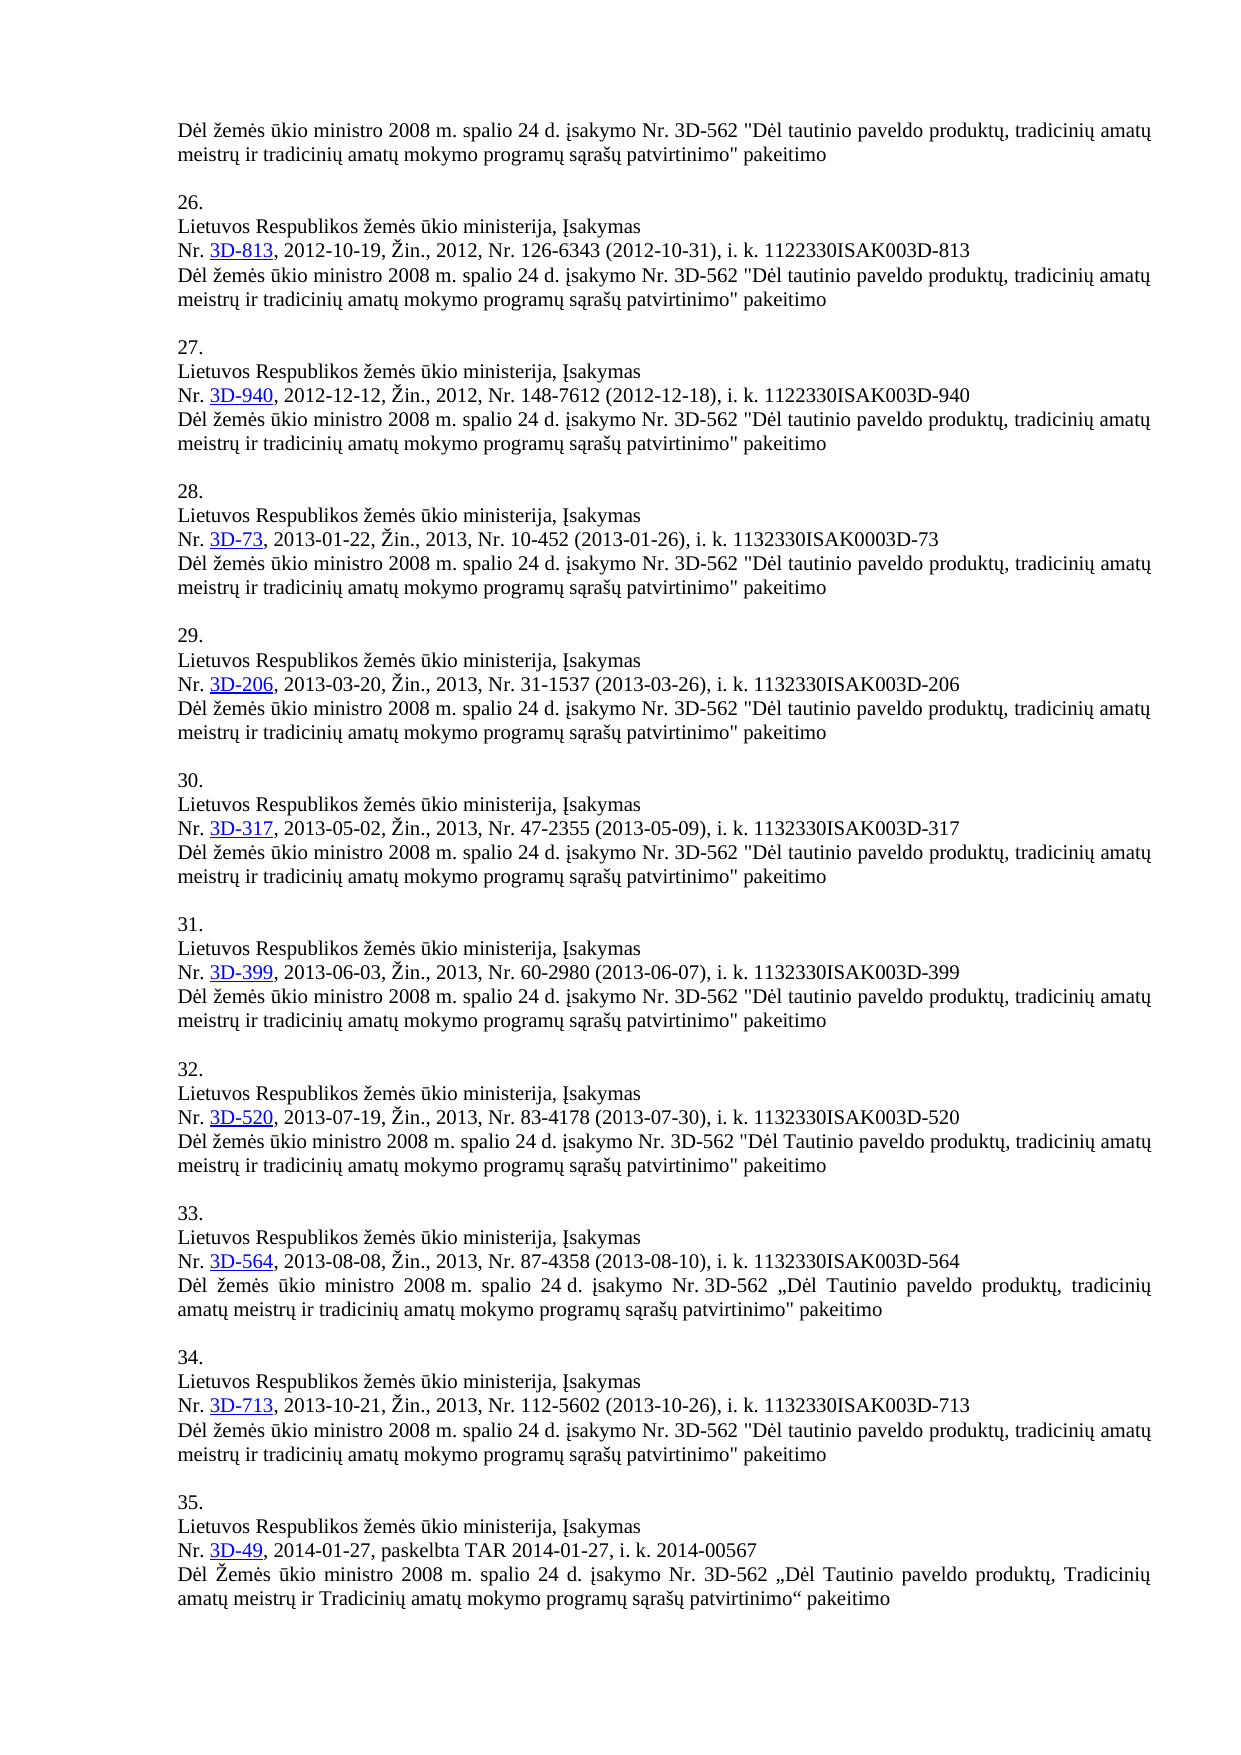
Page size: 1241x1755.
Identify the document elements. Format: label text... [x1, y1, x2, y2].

text 29. [177, 623, 1152, 647]
text Lietuvos Respublikos žemės ūkio ministerija, Įsakymas [177, 1369, 1152, 1393]
text Dėl žemės ūkio ministro 2008 m. spalio 24 d. įsakymo Nr. 3D-562 "Dėl tautinio paveldo produktų, tradicinių amatų meistrų ir tradicinių amatų mokymo programų sąrašų patvirtinimo" pakeitimo [177, 984, 1152, 1032]
text Dėl žemės ūkio ministro 2008 m. spalio 24 d. įsakymo Nr. 3D-562 "Dėl tautinio paveldo produktų, tradicinių amatų meistrų ir tradicinių amatų mokymo programų sąrašų patvirtinimo" pakeitimo [177, 551, 1152, 599]
text Nr. 3D-206, 2013-03-20, Žin., 2013, Nr. 31-1537 (2013-03-26), i. k. 1132330ISAK003D-206 [177, 672, 1152, 696]
text Lietuvos Respublikos žemės ūkio ministerija, Įsakymas [177, 792, 1152, 816]
text Nr. 3D-813, 2012-10-19, Žin., 2012, Nr. 126-6343 (2012-10-31), i. k. 1122330ISAK003D-813 [177, 238, 1152, 262]
text Dėl žemės ūkio ministro 2008 m. spalio 24 d. įsakymo Nr. 3D-562 "Dėl tautinio paveldo produktų, tradicinių amatų meistrų ir tradicinių amatų mokymo programų sąrašų patvirtinimo" pakeitimo [177, 696, 1152, 744]
text 30. [177, 768, 1152, 792]
text 27. [177, 335, 1152, 359]
text 28. [177, 479, 1152, 503]
text Lietuvos Respublikos žemės ūkio ministerija, Įsakymas [177, 359, 1152, 383]
text Nr. 3D-520, 2013-07-19, Žin., 2013, Nr. 83-4178 (2013-07-30), i. k. 1132330ISAK003D-520 [177, 1105, 1152, 1129]
text Nr. 3D-317, 2013-05-02, Žin., 2013, Nr. 47-2355 (2013-05-09), i. k. 1132330ISAK003D-317 [177, 816, 1152, 840]
text Dėl žemės ūkio ministro 2008 m. spalio 24 d. įsakymo Nr. 3D-562 "Dėl tautinio paveldo produktų, tradicinių amatų meistrų ir tradicinių amatų mokymo programų sąrašų patvirtinimo" pakeitimo [177, 407, 1152, 455]
text Dėl žemės ūkio ministro 2008 m. spalio 24 d. įsakymo Nr. 3D-562 "Dėl Tautinio paveldo produktų, tradicinių amatų meistrų ir tradicinių amatų mokymo programų sąrašų patvirtinimo" pakeitimo [177, 1129, 1152, 1177]
text 35. [177, 1490, 1152, 1514]
text Dėl žemės ūkio ministro 2008 m. spalio 24 d. įsakymo Nr. 3D-562 "Dėl tautinio paveldo produktų, tradicinių amatų meistrų ir tradicinių amatų mokymo programų sąrašų patvirtinimo" pakeitimo [177, 840, 1152, 888]
text 26. [177, 190, 1152, 214]
text Dėl žemės ūkio ministro 2008 m. spalio 24 d. įsakymo Nr. 3D-562 "Dėl tautinio paveldo produktų, tradicinių amatų meistrų ir tradicinių amatų mokymo programų sąrašų patvirtinimo" pakeitimo [177, 1417, 1152, 1466]
text Dėl žemės ūkio ministro 2008 m. spalio 24 d. įsakymo Nr. 3D-562 „Dėl Tautinio paveldo produktų, tradicinių amatų meistrų ir tradicinių amatų mokymo programų sąrašų patvirtinimo" pakeitimo [177, 1273, 1152, 1321]
text Lietuvos Respublikos žemės ūkio ministerija, Įsakymas [177, 936, 1152, 960]
text Lietuvos Respublikos žemės ūkio ministerija, Įsakymas [177, 1081, 1152, 1105]
text Nr. 3D-564, 2013-08-08, Žin., 2013, Nr. 87-4358 (2013-08-10), i. k. 1132330ISAK003D-564 [177, 1249, 1152, 1273]
text Dėl žemės ūkio ministro 2008 m. spalio 24 d. įsakymo Nr. 3D-562 "Dėl tautinio paveldo produktų, tradicinių amatų meistrų ir tradicinių amatų mokymo programų sąrašų patvirtinimo" pakeitimo [177, 118, 1152, 166]
text 32. [177, 1057, 1152, 1081]
text 34. [177, 1345, 1152, 1369]
text Lietuvos Respublikos žemės ūkio ministerija, Įsakymas [177, 647, 1152, 672]
text Nr. 3D-940, 2012-12-12, Žin., 2012, Nr. 148-7612 (2012-12-18), i. k. 1122330ISAK003D-940 [177, 383, 1152, 407]
text Nr. 3D-73, 2013-01-22, Žin., 2013, Nr. 10-452 (2013-01-26), i. k. 1132330ISAK0003D-73 [177, 527, 1152, 551]
text Lietuvos Respublikos žemės ūkio ministerija, Įsakymas [177, 1225, 1152, 1249]
text Lietuvos Respublikos žemės ūkio ministerija, Įsakymas [177, 503, 1152, 527]
text 33. [177, 1201, 1152, 1225]
text Dėl žemės ūkio ministro 2008 m. spalio 24 d. įsakymo Nr. 3D-562 "Dėl tautinio paveldo produktų, tradicinių amatų meistrų ir tradicinių amatų mokymo programų sąrašų patvirtinimo" pakeitimo [177, 262, 1152, 311]
text Nr. 3D-49, 2014-01-27, paskelbta TAR 2014-01-27, i. k. 2014-00567 [177, 1538, 1152, 1562]
text 31. [177, 912, 1152, 936]
text Nr. 3D-713, 2013-10-21, Žin., 2013, Nr. 112-5602 (2013-10-26), i. k. 1132330ISAK003D-713 [177, 1393, 1152, 1417]
text Lietuvos Respublikos žemės ūkio ministerija, Įsakymas [177, 214, 1152, 238]
text Dėl Žemės ūkio ministro 2008 m. spalio 24 d. įsakymo Nr. 3D-562 „Dėl Tautinio paveldo produktų, Tradicinių amatų meistrų ir Tradicinių amatų mokymo programų sąrašų patvirtinimo“ pakeitimo [177, 1562, 1152, 1610]
text Nr. 3D-399, 2013-06-03, Žin., 2013, Nr. 60-2980 (2013-06-07), i. k. 1132330ISAK003D-399 [177, 960, 1152, 984]
text Lietuvos Respublikos žemės ūkio ministerija, Įsakymas [177, 1514, 1152, 1538]
